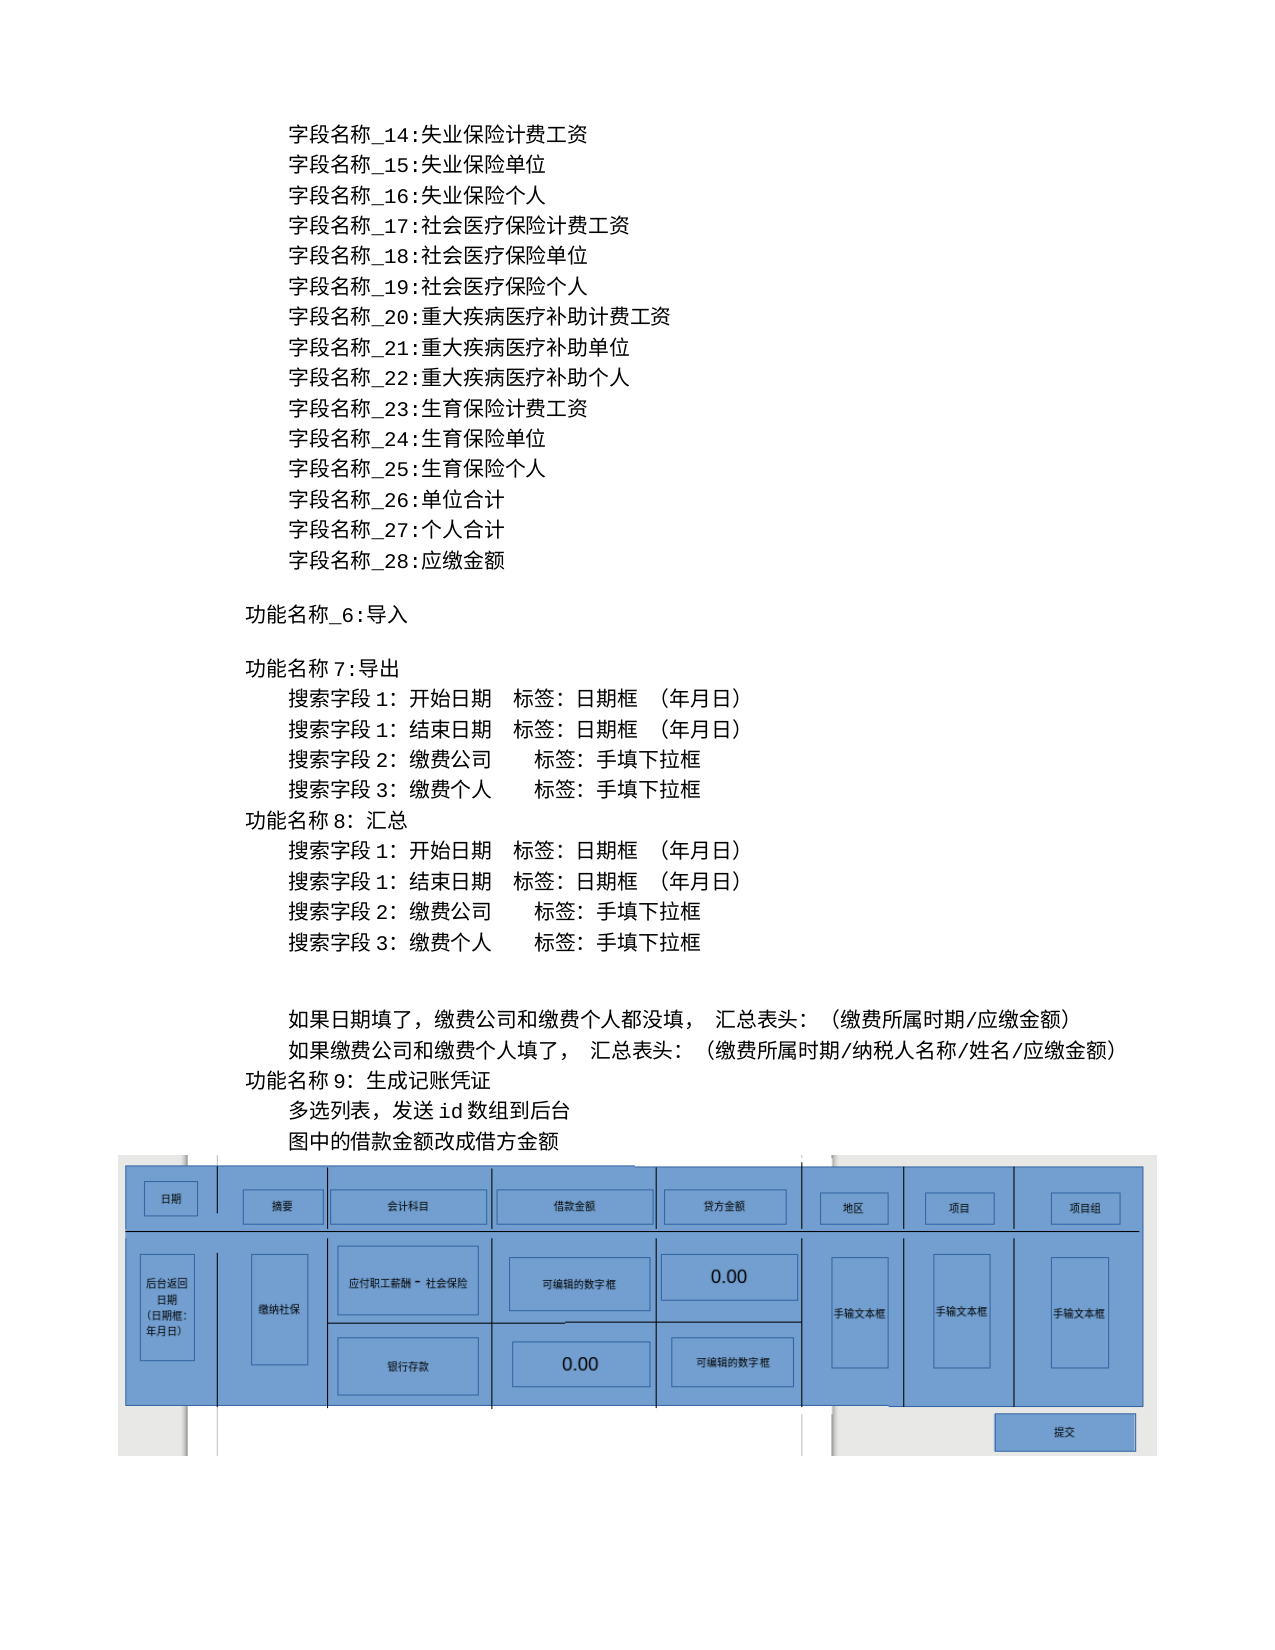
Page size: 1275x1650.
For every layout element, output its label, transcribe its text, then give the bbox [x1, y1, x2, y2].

text 功能名称_6:导入 [118, 598, 1157, 628]
text 字段名称_27:个人合计 [118, 513, 1157, 544]
text 搜索字段2：缴费公司 标签：手填下拉框 [118, 895, 1157, 926]
text 字段名称_21:重大疾病医疗补助单位 [118, 331, 1157, 361]
text 功能名称9：生成记账凭证 [118, 1064, 1157, 1095]
text 搜索字段1：结束日期 标签：日期框 （年月日） [118, 865, 1157, 895]
text 图中的借款金额改成借方金额 [118, 1125, 1157, 1155]
text 字段名称_19:社会医疗保险个人 [118, 270, 1157, 301]
text 多选列表，发送id数组到后台 [118, 1095, 1157, 1125]
text 搜索字段2：缴费公司 标签：手填下拉框 [118, 743, 1157, 774]
text 如果日期填了，缴费公司和缴费个人都没填， 汇总表头：（缴费所属时期/应缴金额） [118, 1003, 1157, 1034]
text 字段名称_28:应缴金额 [118, 544, 1157, 574]
text 字段名称_16:失业保险个人 [118, 179, 1157, 209]
text 功能名称8：汇总 [118, 804, 1157, 834]
text 字段名称_17:社会医疗保险计费工资 [118, 209, 1157, 240]
text 搜索字段3：缴费个人 标签：手填下拉框 [118, 926, 1157, 956]
text 字段名称_18:社会医疗保险单位 [118, 240, 1157, 270]
text 字段名称_26:单位合计 [118, 483, 1157, 513]
text 字段名称_20:重大疾病医疗补助计费工资 [118, 301, 1157, 331]
text 搜索字段1：开始日期 标签：日期框 （年月日） [118, 682, 1157, 713]
text 搜索字段1：结束日期 标签：日期框 （年月日） [118, 713, 1157, 743]
text 字段名称_14:失业保险计费工资 [118, 118, 1157, 148]
text 功能名称7:导出 [118, 652, 1157, 682]
text 搜索字段3：缴费个人 标签：手填下拉框 [118, 774, 1157, 804]
text 字段名称_24:生育保险单位 [118, 422, 1157, 453]
text 字段名称_25:生育保险个人 [118, 453, 1157, 483]
text 字段名称_15:失业保险单位 [118, 148, 1157, 179]
text 字段名称_22:重大疾病医疗补助个人 [118, 361, 1157, 392]
text 如果缴费公司和缴费个人填了， 汇总表头：（缴费所属时期/纳税人名称/姓名/应缴金额） [118, 1034, 1157, 1064]
text 搜索字段1：开始日期 标签：日期框 （年月日） [118, 834, 1157, 865]
picture [118, 1155, 1157, 1456]
text 字段名称_23:生育保险计费工资 [118, 392, 1157, 422]
